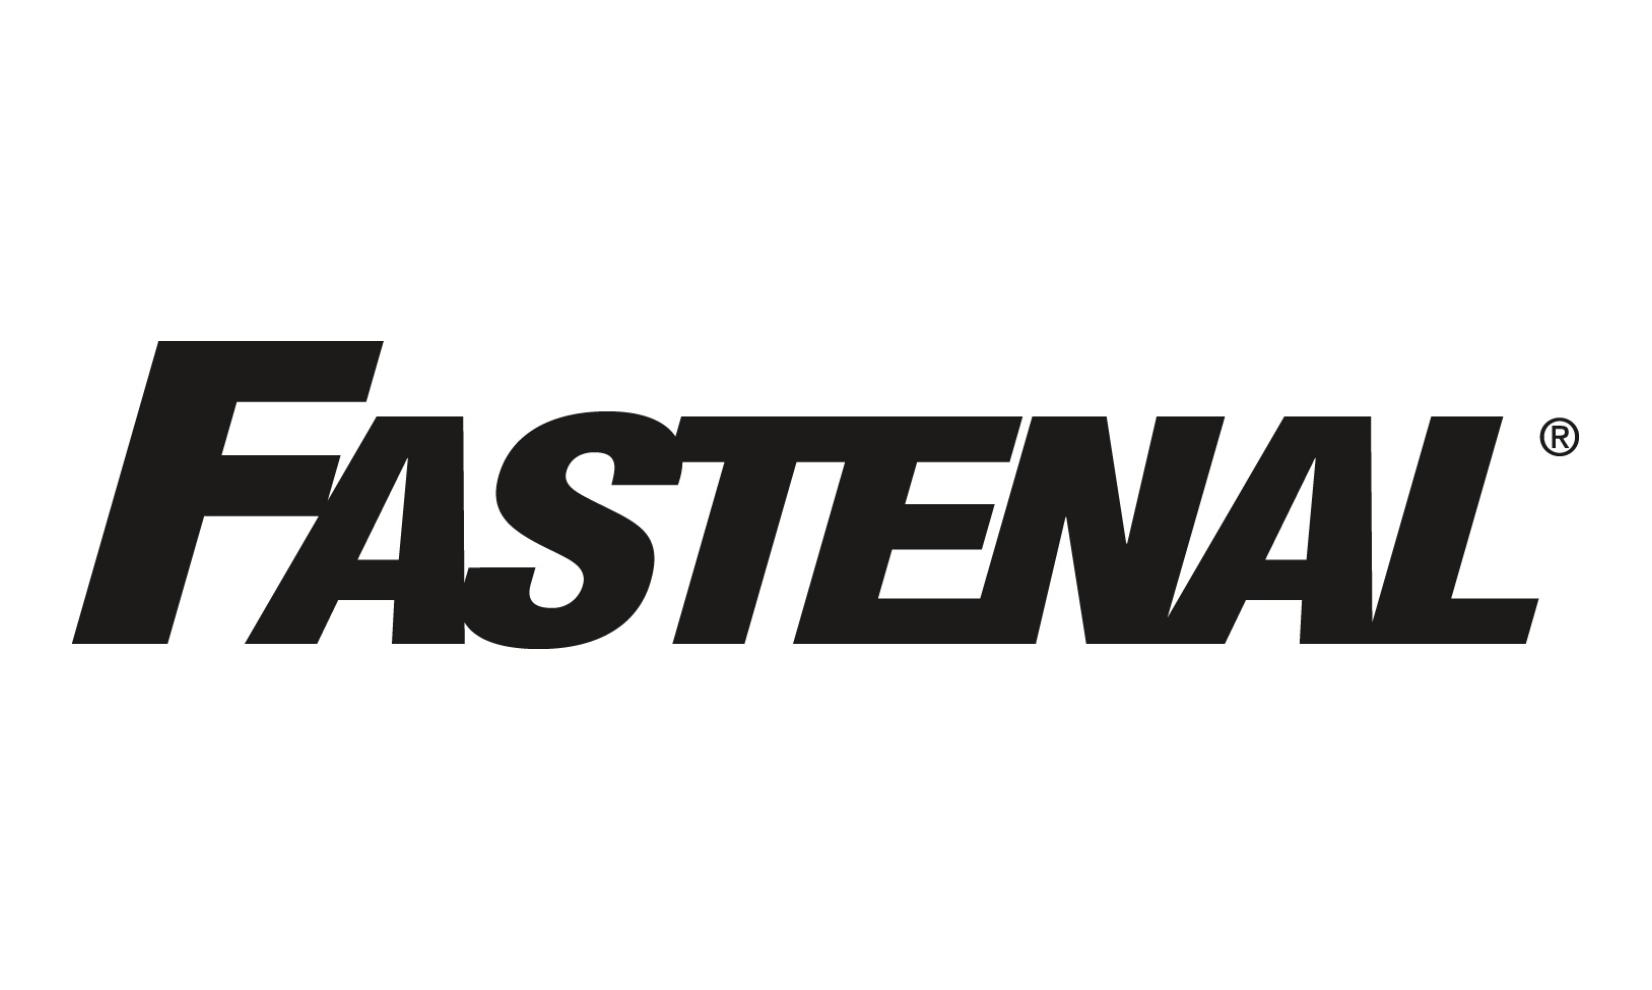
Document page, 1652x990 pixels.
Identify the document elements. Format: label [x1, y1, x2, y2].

picture [72, 341, 1579, 649]
